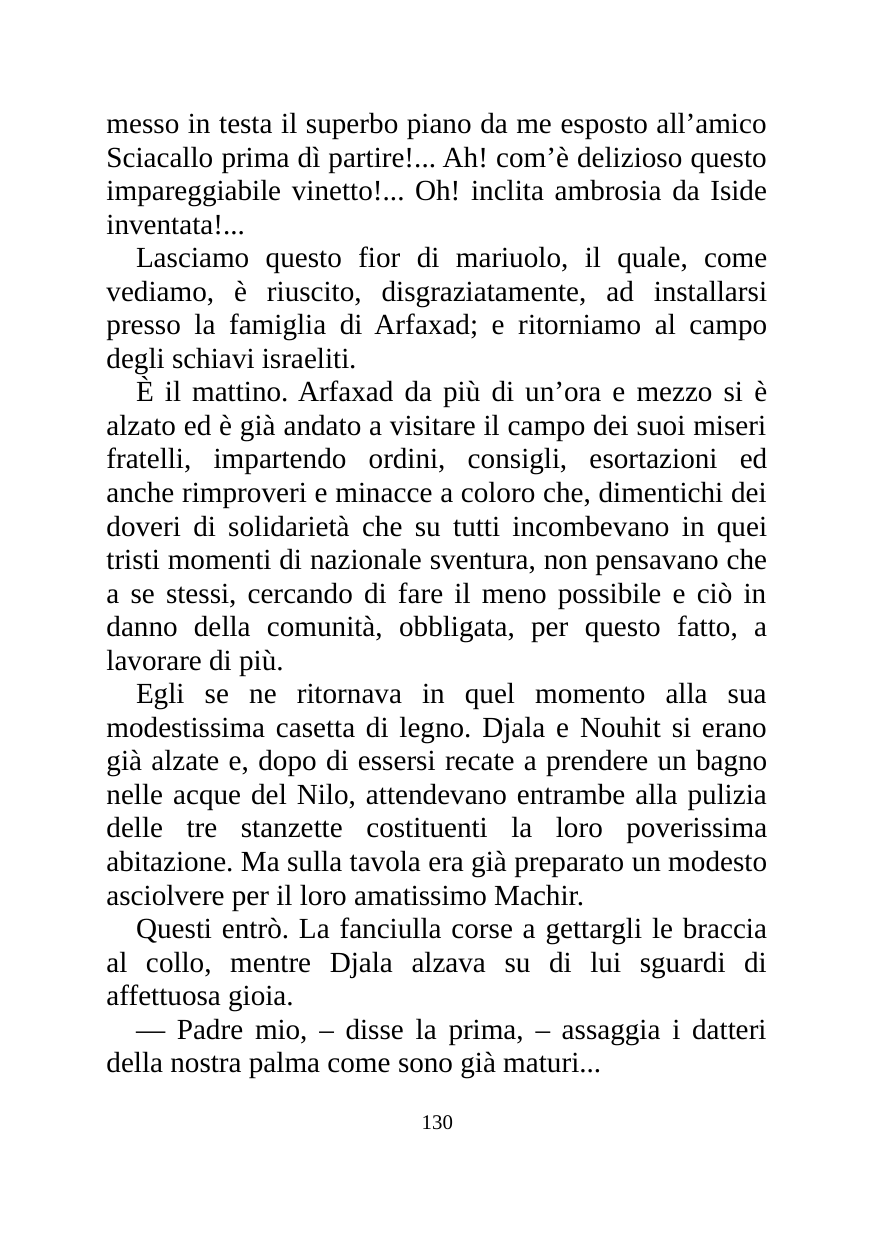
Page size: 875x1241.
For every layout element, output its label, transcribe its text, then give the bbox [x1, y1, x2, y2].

text Questi entrò. La fanciulla corse a gettargli le braccia al collo, mentre Djala alzava su di lui sguardi di affettuosa gioia. [106, 911, 768, 1012]
text — Padre mio, – disse la prima, – assaggia i datteri della nostra palma come sono già maturi... [106, 1012, 768, 1079]
text È il mattino. Arfaxad da più di un’ora e mezzo si è alzato ed è già andato a visitare il campo dei suoi miseri fratelli, impartendo ordini, consigli, esortazioni ed anche rimproveri e minacce a coloro che, dimentichi dei doveri di solidarietà che su tutti incombevano in quei tristi momenti di nazionale sventura, non pensavano che a se stessi, cercando di fare il meno possibile e ciò in danno della comunità, obbligata, per questo fatto, a lavorare di più. [106, 374, 768, 676]
text Lasciamo questo fior di mariuolo, il quale, come vediamo, è riuscito, disgraziatamente, ad installarsi presso la famiglia di Arfaxad; e ritorniamo al campo degli schiavi israeliti. [106, 240, 768, 374]
text Egli se ne ritornava in quel momento alla sua modestissima casetta di legno. Djala e Nouhit si erano già alzate e, dopo di essersi recate a prendere un bagno nelle acque del Nilo, attendevano entrambe alla pulizia delle tre stanzette costituenti la loro poverissima abitazione. Ma sulla tavola era già preparato un modesto asciolvere per il loro amatissimo Machir. [106, 676, 768, 911]
text messo in testa il superbo piano da me esposto all’amico Sciacallo prima dì partire!... Ah! com’è delizioso questo impareggiabile vinetto!... Oh! inclita ambrosia da Iside inventata!... [106, 106, 768, 240]
